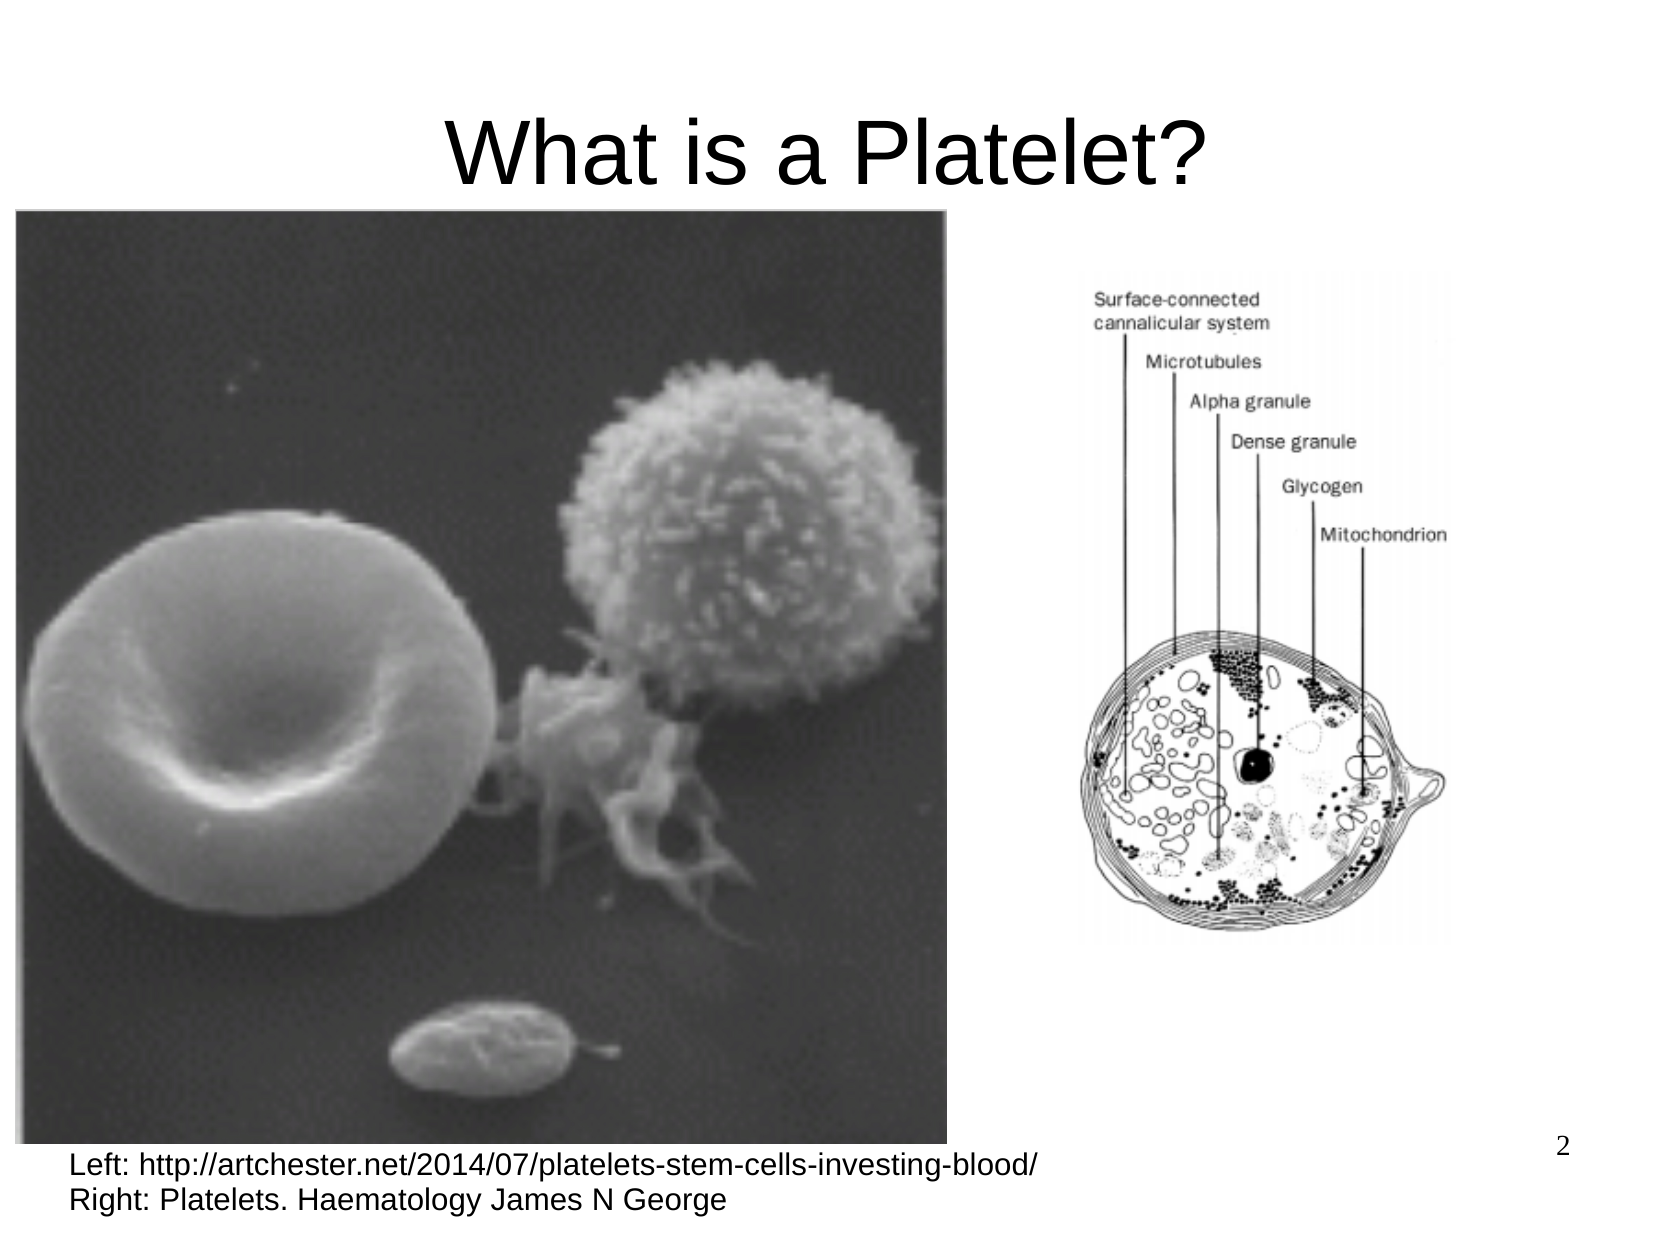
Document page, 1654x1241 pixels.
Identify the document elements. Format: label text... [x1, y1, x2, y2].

text_box Left: http://artchester.net/2014/07/platelets-stem-cells-investing-blood/ Right: Platelets. Haematology James N George [54, 1140, 1156, 1225]
picture [1068, 271, 1456, 946]
title What is a Platelet? [82, 49, 1571, 257]
picture [15, 209, 947, 1144]
